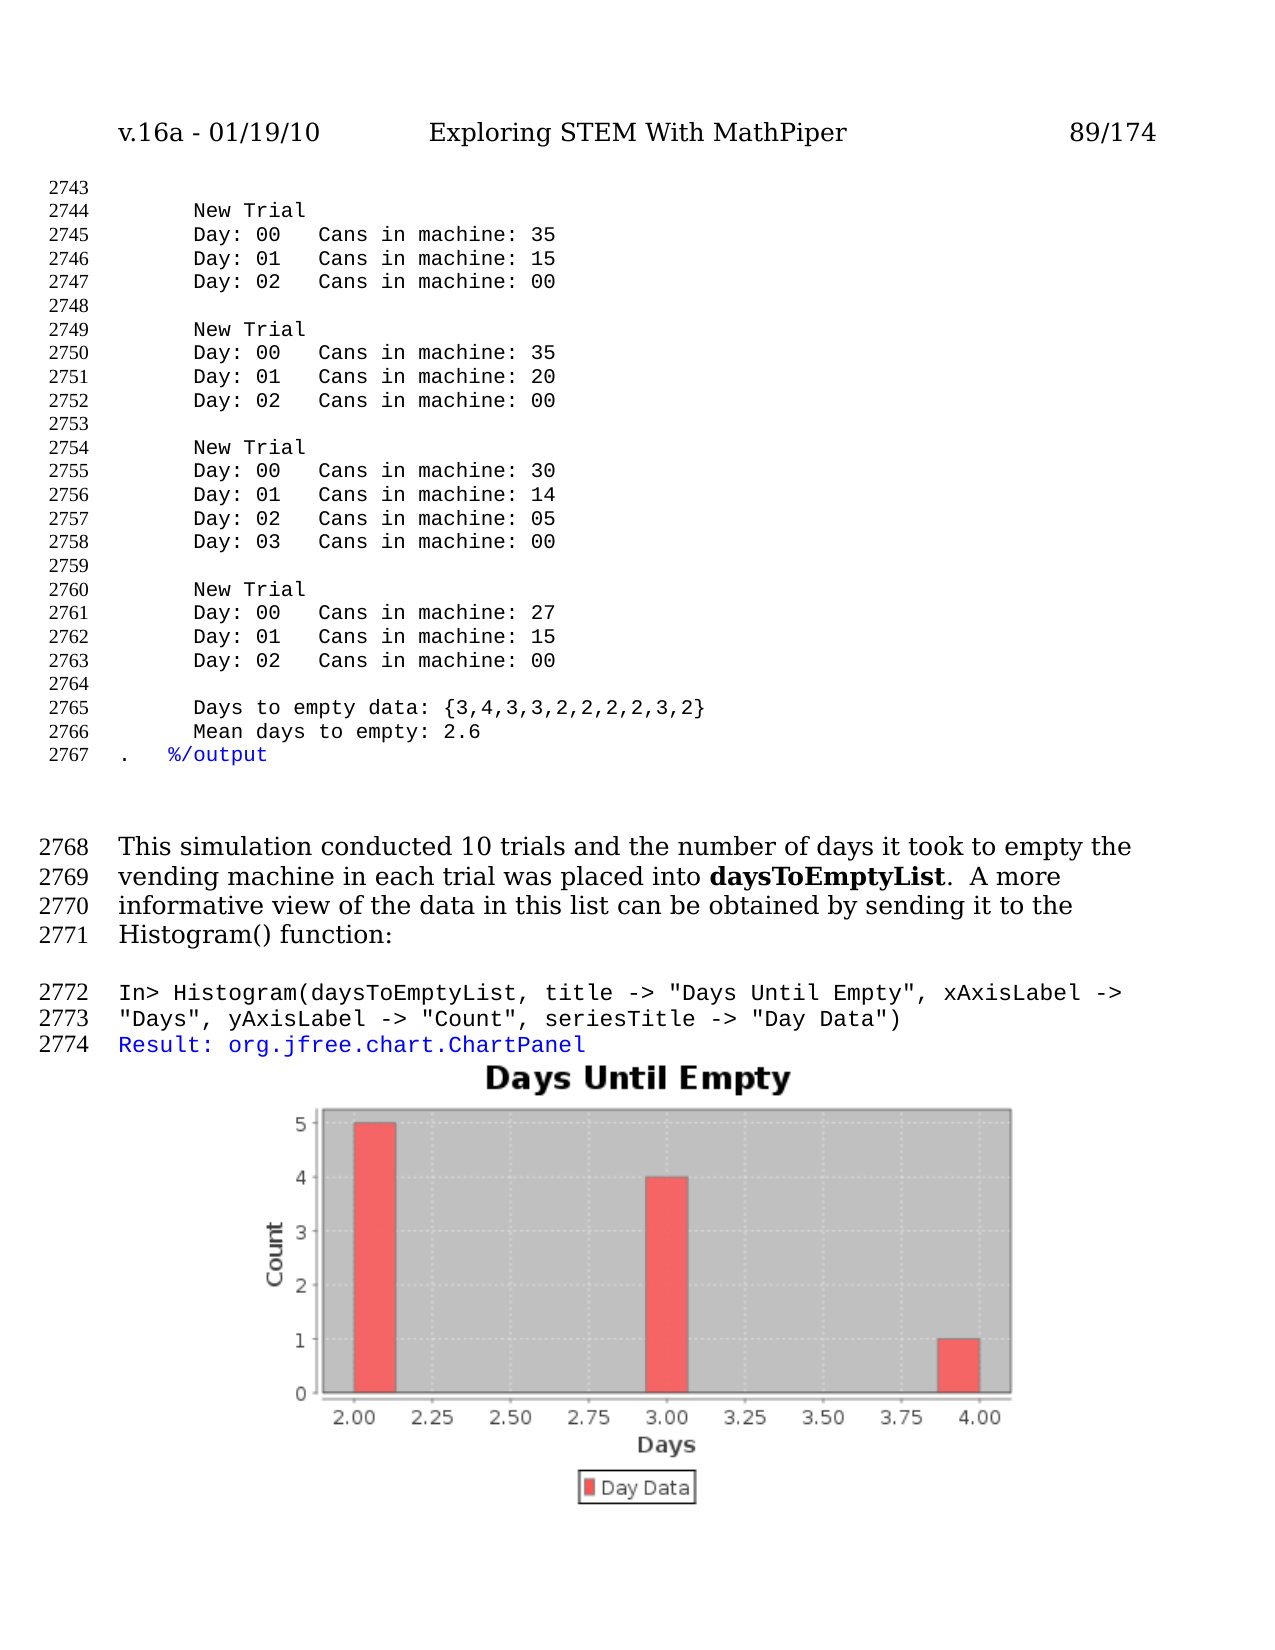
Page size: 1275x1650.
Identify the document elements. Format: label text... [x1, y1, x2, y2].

text Day: 00 Cans in machine: 35 [118, 342, 1157, 366]
text Day: 02 Cans in machine: 00 [118, 650, 1157, 673]
text Day: 00 Cans in machine: 35 [118, 224, 1157, 248]
text Day: 02 Cans in machine: 05 [118, 508, 1157, 531]
text Day: 03 Cans in machine: 00 [118, 531, 1157, 555]
text This simulation conducted 10 trials and the number of days it took to empty the vending machine in each trial was placed into daysToEmptyList. A more informative view of the data in this list can be obtained by sending it to the Histogram() function: [118, 832, 1157, 949]
text Day: 02 Cans in machine: 00 [118, 389, 1157, 413]
text Day: 00 Cans in machine: 27 [118, 602, 1157, 626]
text Mean days to empty: 2.6 [118, 721, 1157, 744]
text New Trial [118, 319, 1157, 342]
text In> Histogram(daysToEmptyList, title -> "Days Until Empty", xAxisLabel -> "Days", yAxisLabel -> "Count", seriesTitle -> "Day Data") [118, 981, 1157, 1033]
text Result: org.jfree.chart.ChartPanel [118, 1033, 1157, 1059]
picture [245, 1058, 1030, 1506]
text Day: 01 Cans in machine: 15 [118, 626, 1157, 650]
text Day: 01 Cans in machine: 15 [118, 248, 1157, 271]
text Day: 00 Cans in machine: 30 [118, 461, 1157, 484]
text Day: 02 Cans in machine: 00 [118, 271, 1157, 295]
text New Trial [118, 579, 1157, 602]
text New Trial [118, 437, 1157, 461]
text Day: 01 Cans in machine: 20 [118, 366, 1157, 389]
text . %/output [118, 744, 1157, 768]
text Day: 01 Cans in machine: 14 [118, 484, 1157, 508]
text Days to empty data: {3,4,3,3,2,2,2,2,3,2} [118, 697, 1157, 721]
text New Trial [118, 200, 1157, 224]
